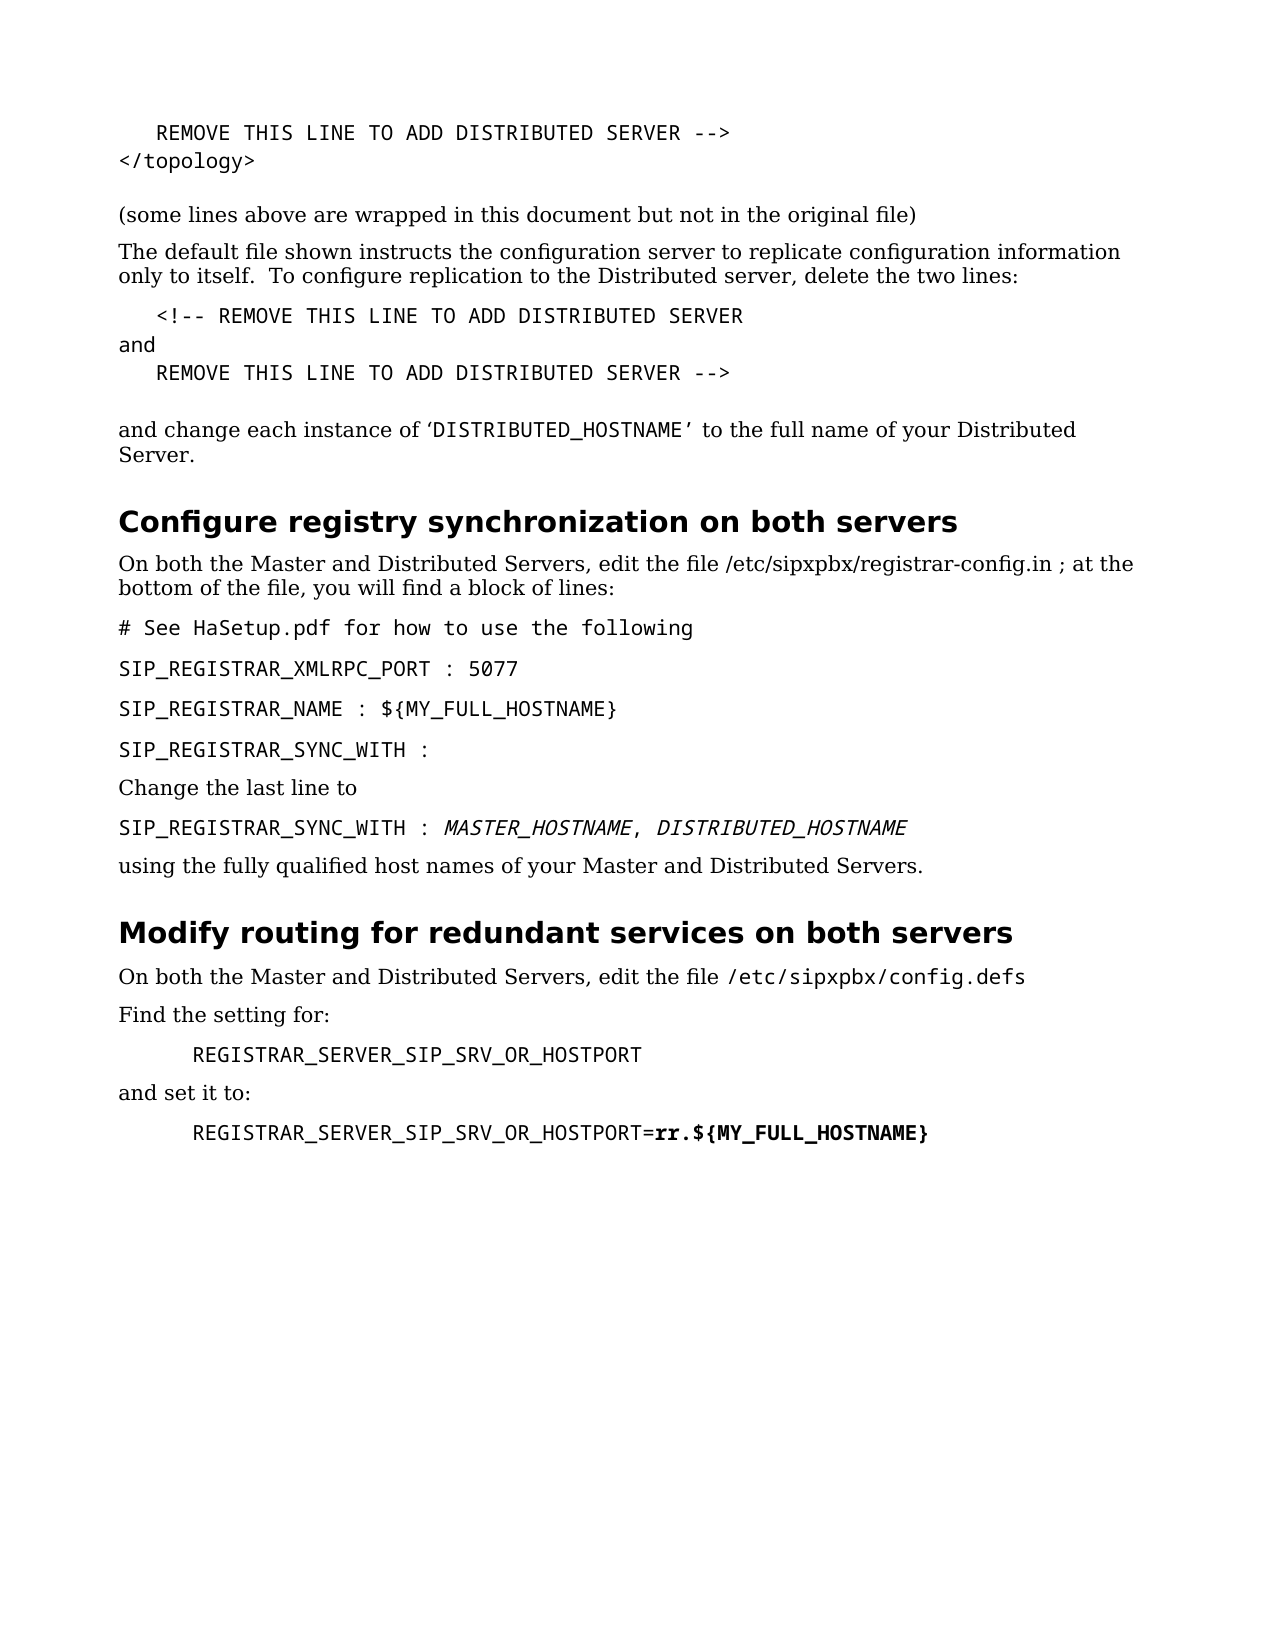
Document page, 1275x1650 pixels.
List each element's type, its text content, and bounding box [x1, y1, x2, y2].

text REMOVE THIS LINE TO ADD DISTRIBUTED SERVER --> [118, 358, 1157, 387]
text REGISTRAR_SERVER_SIP_SRV_OR_HOSTPORT [192, 1040, 1157, 1068]
text Find the setting for: [118, 1003, 1157, 1028]
text </topology> [118, 147, 1157, 175]
text SIP_REGISTRAR_XMLRPC_PORT : 5077 [118, 654, 1157, 682]
text REGISTRAR_SERVER_SIP_SRV_OR_HOSTPORT=rr.${MY_FULL_HOSTNAME} [192, 1118, 1157, 1146]
text SIP_REGISTRAR_SYNC_WITH : MASTER_HOSTNAME, DISTRIBUTED_HOSTNAME [118, 813, 1157, 842]
text <!-- REMOVE THIS LINE TO ADD DISTRIBUTED SERVER [118, 301, 1157, 330]
text REMOVE THIS LINE TO ADD DISTRIBUTED SERVER --> [118, 118, 1157, 147]
text On both the Master and Distributed Servers, edit the file /etc/sipxpbx/config.defs [118, 962, 1157, 991]
text On both the Master and Distributed Servers, edit the file /etc/sipxpbx/registrar-config.in ; at the bottom of the file, you will find a block of lines: [118, 552, 1157, 600]
subtitle Modify routing for redundant services on both servers [118, 916, 1157, 950]
text The default file shown instructs the configuration server to replicate configuration information only to itself. To configure replication to the Distributed server, delete the two lines: [118, 240, 1157, 289]
text and [118, 330, 1157, 358]
subtitle Configure registry synchronization on both servers [118, 505, 1157, 539]
text using the fully qualified host names of your Master and Distributed Servers. [118, 854, 1157, 878]
text and set it to: [118, 1081, 1157, 1105]
text SIP_REGISTRAR_SYNC_WITH : [118, 736, 1157, 764]
text SIP_REGISTRAR_NAME : ${MY_FULL_HOSTNAME} [118, 694, 1157, 723]
text # See HaSetup.pdf for how to use the following [118, 613, 1157, 641]
text Change the last line to [118, 776, 1157, 801]
text (some lines above are wrapped in this document but not in the original file) [118, 203, 1157, 228]
text and change each instance of ‘DISTRIBUTED_HOSTNAME’ to the full name of your Distributed Server. [118, 415, 1157, 468]
